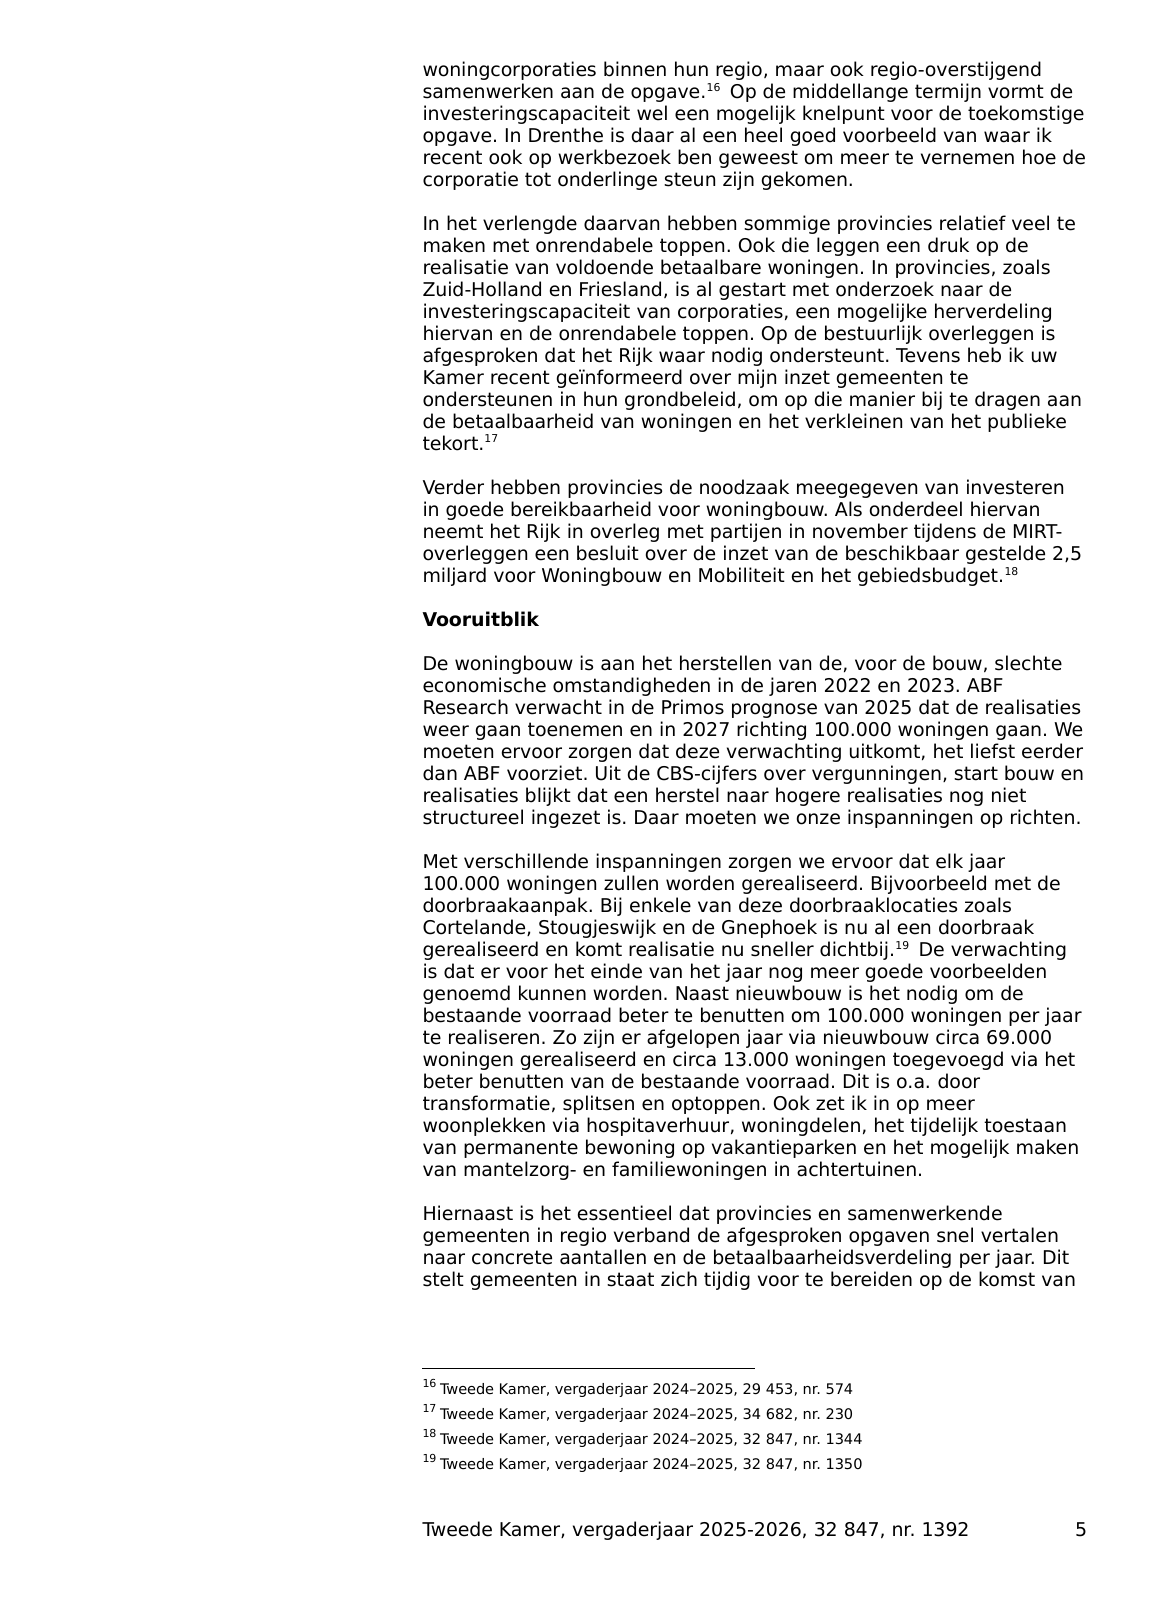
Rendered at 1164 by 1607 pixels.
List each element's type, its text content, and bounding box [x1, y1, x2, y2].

text In het verlengde daarvan hebben sommige provincies relatief veel te maken met onrendabele toppen. Ook die leggen een druk op de realisatie van voldoende betaalbare woningen. In provincies, zoals Zuid-Holland en Friesland, is al gestart met onderzoek naar de investeringscapaciteit van corporaties, een mogelijke herverdeling hiervan en de onrendabele toppen. Op de bestuurlijk overleggen is afgesproken dat het Rijk waar nodig ondersteunt. Tevens heb ik uw Kamer recent geïnformeerd over mijn inzet gemeenten te ondersteunen in hun grondbeleid, om op die manier bij te dragen aan de betaalbaarheid van woningen en het verkleinen van het publieke tekort. [422, 213, 1087, 455]
text Tweede Kamer, vergaderjaar 2024–2025, 34 682, nr. 230 [422, 1402, 1087, 1424]
text De woningbouw is aan het herstellen van de, voor de bouw, slechte economische omstandigheden in de jaren 2022 en 2023. ABF Research verwacht in de Primos prognose van 2025 dat de realisaties weer gaan toenemen en in 2027 richting 100.000 woningen gaan. We moeten ervoor zorgen dat deze verwachting uitkomt, het liefst eerder dan ABF voorziet. Uit de CBS-cijfers over vergunningen, start bouw en realisaties blijkt dat een herstel naar hogere realisaties nog niet structureel ingezet is. Daar moeten we onze inspanningen op richten. [422, 653, 1087, 829]
subtitle Vooruitblik [422, 609, 1087, 631]
text Tweede Kamer, vergaderjaar 2024–2025, 29 453, nr. 574 [422, 1377, 1087, 1399]
text Verder hebben provincies de noodzaak meegegeven van investeren in goede bereikbaarheid voor woningbouw. Als onderdeel hiervan neemt het Rijk in overleg met partijen in november tijdens de MIRT-overleggen een besluit over de inzet van de beschikbaar gestelde 2,5 miljard voor Woningbouw en Mobiliteit en het gebiedsbudget. [422, 477, 1087, 587]
text Tweede Kamer, vergaderjaar 2024–2025, 32 847, nr. 1344 [422, 1427, 1087, 1449]
text Hiernaast is het essentieel dat provincies en samenwerkende gemeenten in regio verband de afgesproken opgaven snel vertalen naar concrete aantallen en de betaalbaarheidsverdeling per jaar. Dit stelt gemeenten in staat zich tijdig voor te bereiden op de komst van [422, 1203, 1087, 1291]
text woningcorporaties binnen hun regio, maar ook regio-overstijgend samenwerken aan de opgave. Op de middellange termijn vormt de investeringscapaciteit wel een mogelijk knelpunt voor de toekomstige opgave. In Drenthe is daar al een heel goed voorbeeld van waar ik recent ook op werkbezoek ben geweest om meer te vernemen hoe de corporatie tot onderlinge steun zijn gekomen. [422, 59, 1087, 191]
text Met verschillende inspanningen zorgen we ervoor dat elk jaar 100.000 woningen zullen worden gerealiseerd. Bijvoorbeeld met de doorbraakaanpak. Bij enkele van deze doorbraaklocaties zoals Cortelande, Stougjeswijk en de Gnephoek is nu al een doorbraak gerealiseerd en komt realisatie nu sneller dichtbij. De verwachting is dat er voor het einde van het jaar nog meer goede voorbeelden genoemd kunnen worden. Naast nieuwbouw is het nodig om de bestaande voorraad beter te benutten om 100.000 woningen per jaar te realiseren. Zo zijn er afgelopen jaar via nieuwbouw circa 69.000 woningen gerealiseerd en circa 13.000 woningen toegevoegd via het beter benutten van de bestaande voorraad. Dit is o.a. door transformatie, splitsen en optoppen. Ook zet ik in op meer woonplekken via hospitaverhuur, woningdelen, het tijdelijk toestaan van permanente bewoning op vakantieparken en het mogelijk maken van mantelzorg- en familiewoningen in achtertuinen. [422, 851, 1087, 1181]
text Tweede Kamer, vergaderjaar 2024–2025, 32 847, nr. 1350 [422, 1452, 1087, 1474]
